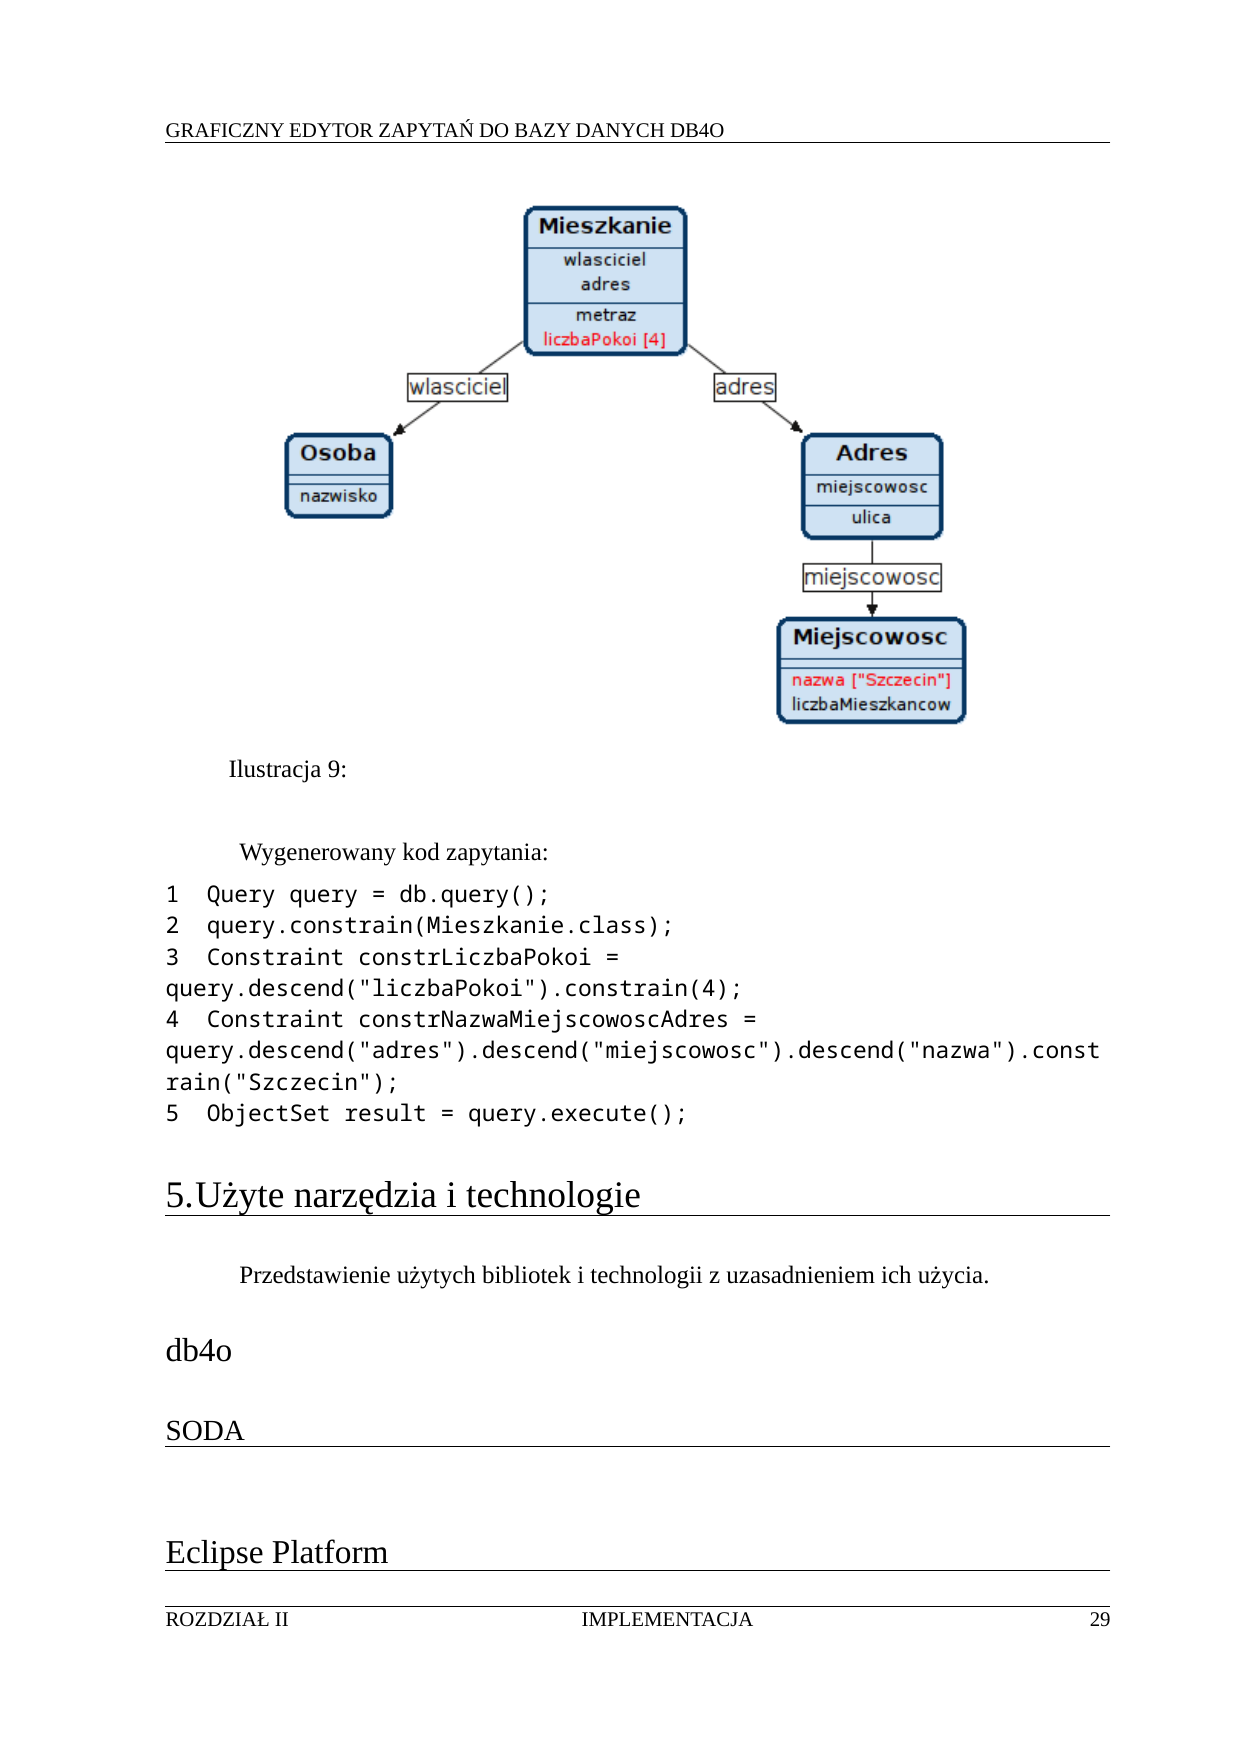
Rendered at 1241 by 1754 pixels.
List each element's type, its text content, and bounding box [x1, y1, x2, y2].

subtitle Eclipse Platform [165, 1532, 1110, 1570]
text 3 Constraint constrLiczbaPokoi = query.descend("liczbaPokoi").constrain(4); [165, 940, 1110, 1003]
picture [228, 177, 1048, 755]
text 2 query.constrain(Mieszkanie.class); [165, 909, 1110, 940]
text 4 Constraint constrNazwaMiejscowoscAdres = query.descend("adres").descend("miejscowosc").descend("nazwa").constrain("Szczecin"); [165, 1003, 1110, 1097]
text 5 ObjectSet result = query.execute(); [165, 1097, 1110, 1128]
subtitle SODA [165, 1413, 1110, 1446]
subtitle Użyte narzędzia i technologie [165, 1172, 1110, 1215]
text Przedstawienie użytych bibliotek i technologii z uzasadnieniem ich użycia. [165, 1260, 1110, 1288]
subtitle db4o [165, 1330, 1110, 1369]
text 1 Query query = db.query(); [165, 878, 1110, 909]
text Wygenerowany kod zapytania: [165, 837, 1110, 865]
text Ilustracja 9: [228, 755, 1047, 783]
